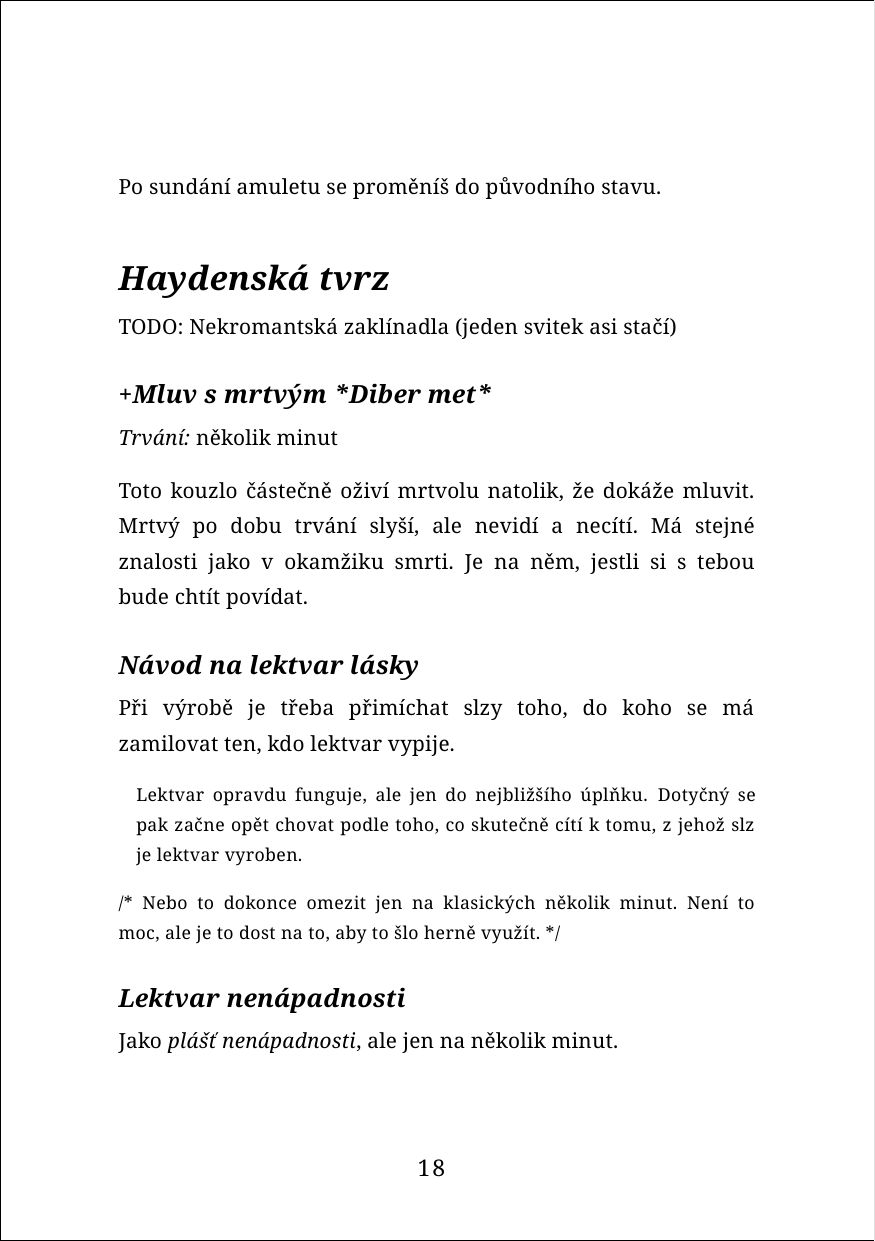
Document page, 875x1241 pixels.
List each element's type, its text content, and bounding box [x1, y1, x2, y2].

text Po sundání amuletu se proměníš do původního stavu. [118, 172, 756, 200]
subtitle Haydenská tvrz [118, 254, 756, 300]
text Lektvar opravdu funguje, ale jen do nejbližšího úplňku. Dotyčný se pak začne opět chovat podle toho, co skutečně cítí k tomu, z jehož slz je lektvar vyroben. [136, 782, 756, 867]
text Jako plášť nenápadnosti, ale jen na několik minut. [118, 1026, 756, 1054]
subtitle +Mluv s mrtvým *Diber met* [118, 377, 756, 411]
text TODO: Nekromantská zaklínadla (jeden svitek asi stačí) [118, 312, 756, 340]
text Při výrobě je třeba přimíchat slzy toho, do koho se má zamilovat ten, kdo lektvar vypije. [118, 693, 756, 757]
text Toto kouzlo částečně oživí mrtvolu natolik, že dokáže mluvit. Mrtvý po dobu trvání slyší, ale nevidí a necítí. Má stejné znalosti jako v okamžiku smrti. Je na něm, jestli si s tebou bude chtít povídat. [118, 476, 756, 611]
text /* Nebo to dokonce omezit jen na klasických několik minut. Není to moc, ale je to dost na to, aby to šlo herně využít. */ [118, 890, 756, 945]
subtitle Návod na lektvar lásky [118, 647, 756, 681]
text Trvání: několik minut [118, 423, 756, 451]
subtitle Lektvar nenápadnosti [118, 980, 756, 1014]
